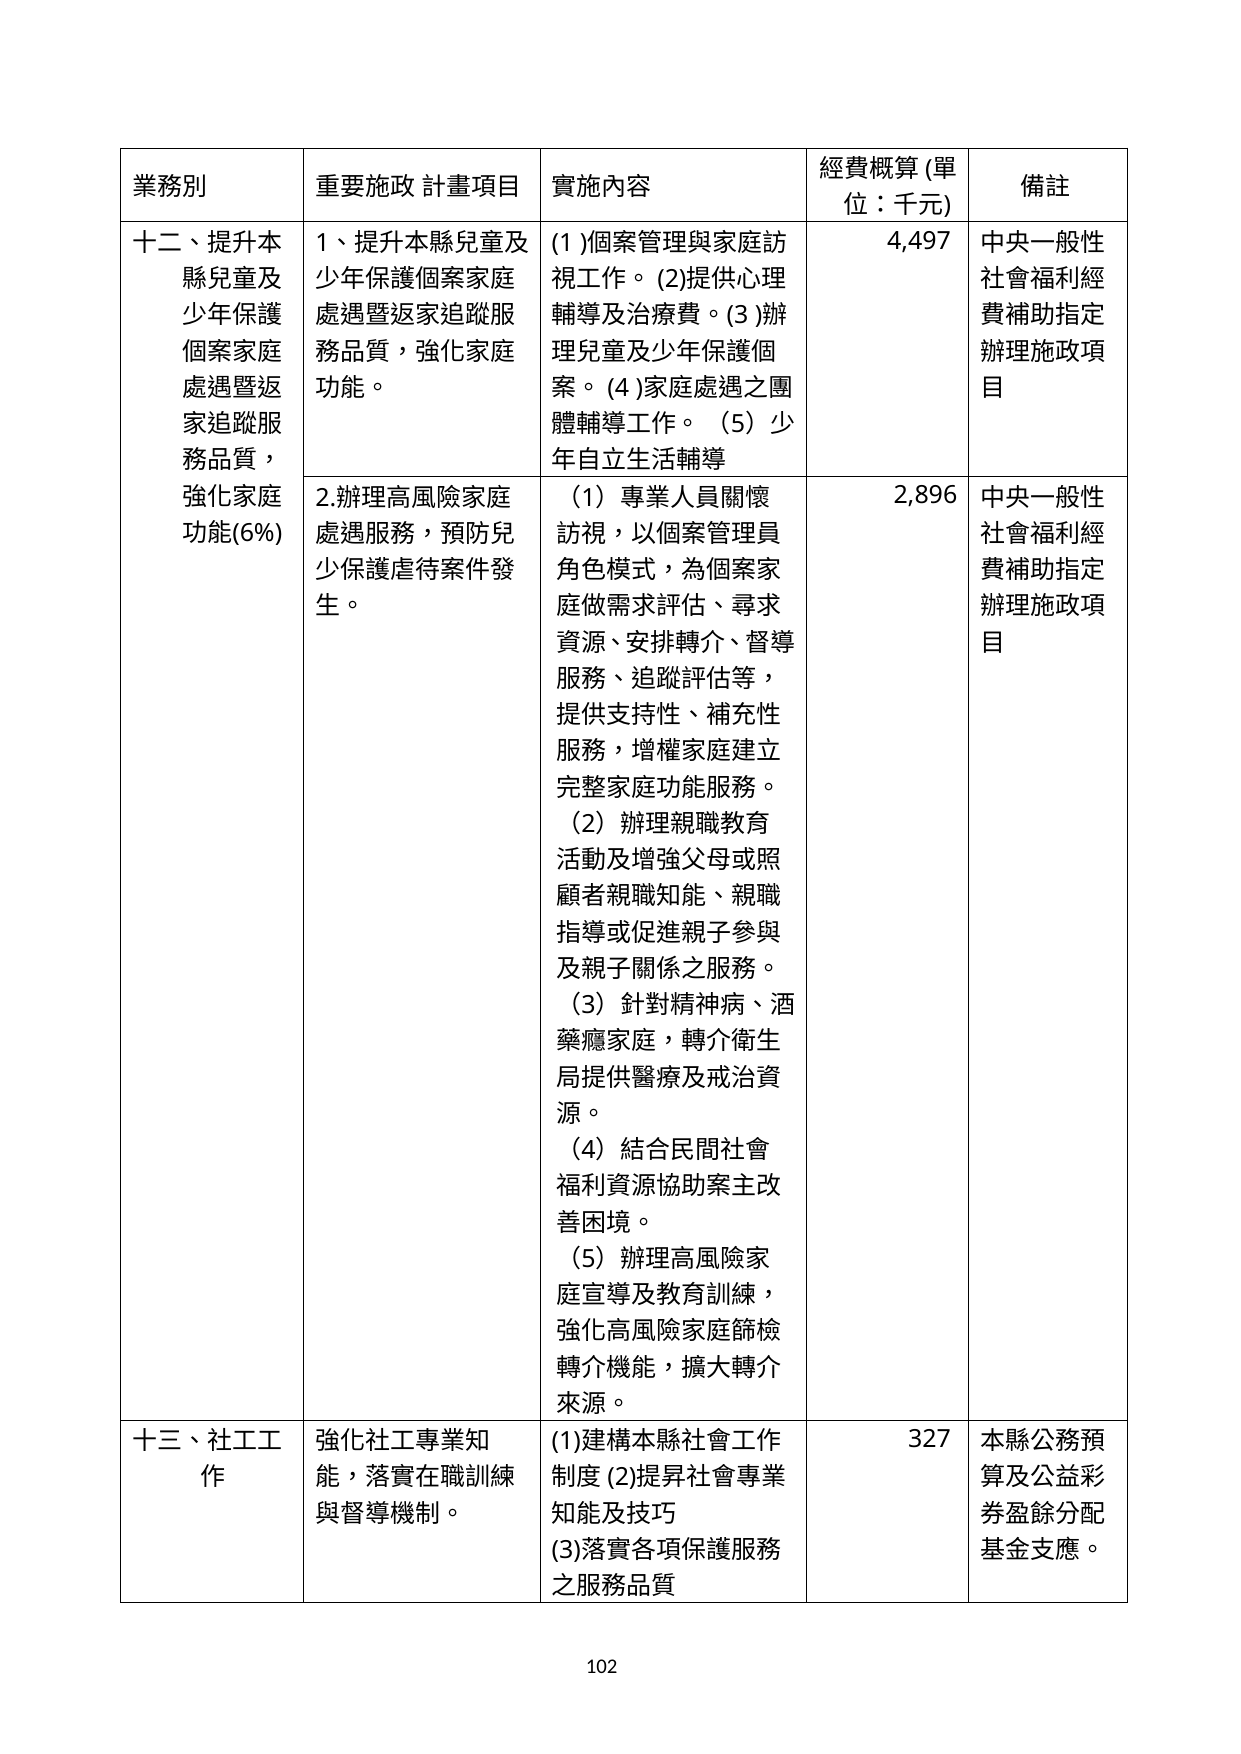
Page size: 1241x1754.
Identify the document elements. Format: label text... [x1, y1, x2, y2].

table_cell 中央一般性社會福利經費補助指定辦理施政項目 [969, 222, 1127, 476]
table_header 重要施政 計畫項目 [304, 149, 540, 221]
table_cell 中央一般性社會福利經費補助指定辦理施政項目 [969, 477, 1127, 1419]
table_cell (1)建構本縣社會工作制度 (2)提昇社會專業知能及技巧 (3)落實各項保護服務之服務品質 [541, 1421, 806, 1602]
table_cell 1、提升本縣兒童及少年保護個案家庭處遇暨返家追蹤服務品質，強化家庭功能。 [304, 222, 540, 476]
table_cell 4,497 [807, 222, 968, 476]
table_cell 強化社工專業知能，落實在職訓練與督導機制。 [304, 1421, 540, 1602]
table_cell 本縣公務預算及公益彩券盈餘分配基金支應。 [969, 1421, 1127, 1602]
table_cell (1 )個案管理與家庭訪視工作。 (2)提供心理輔導及治療費。(3 )辦理兒童及少年保護個案。 (4 )家庭處遇之團體輔導工作。 （5）少年自立生活輔導 [541, 222, 806, 476]
table_cell 2,896 [807, 477, 968, 1419]
table_cell 十二、提升本縣兒童及少年保護個案家庭處遇暨返家追蹤服務品質，強化家庭功能(6%) [121, 222, 303, 1419]
table_header 備註 [969, 149, 1127, 221]
table_cell 十三、社工工作 [121, 1421, 303, 1602]
table_header 業務別 [121, 149, 303, 221]
table_cell 327 [807, 1421, 968, 1602]
table_cell （1）專業人員關懷訪視，以個案管理員角色模式，為個案家庭做需求評估、尋求資源、安排轉介、督導服務、追蹤評估等，提供支持性、補充性服務，增權家庭建立完整家庭功能服務。 （2）辦理親職教育活動及增強父母或照顧者親職知能、親職指導或促進親子參與及親子關係之服務。 （3）針對精神病、酒藥癮家庭，轉介衛生局提供醫療及戒治資源。 （4）結合民間社會福利資源協助案主改善困境。 （5）辦理高風險家庭宣導及教育訓練，強化高風險家庭篩檢轉介機能，擴大轉介來源。 [541, 477, 806, 1419]
table_header 經費概算 (單位：千元) [807, 149, 968, 221]
table_header 實施內容 [541, 149, 806, 221]
table_cell 2.辦理高風險家庭處遇服務，預防兒少保護虐待案件發生。 [304, 477, 540, 1419]
